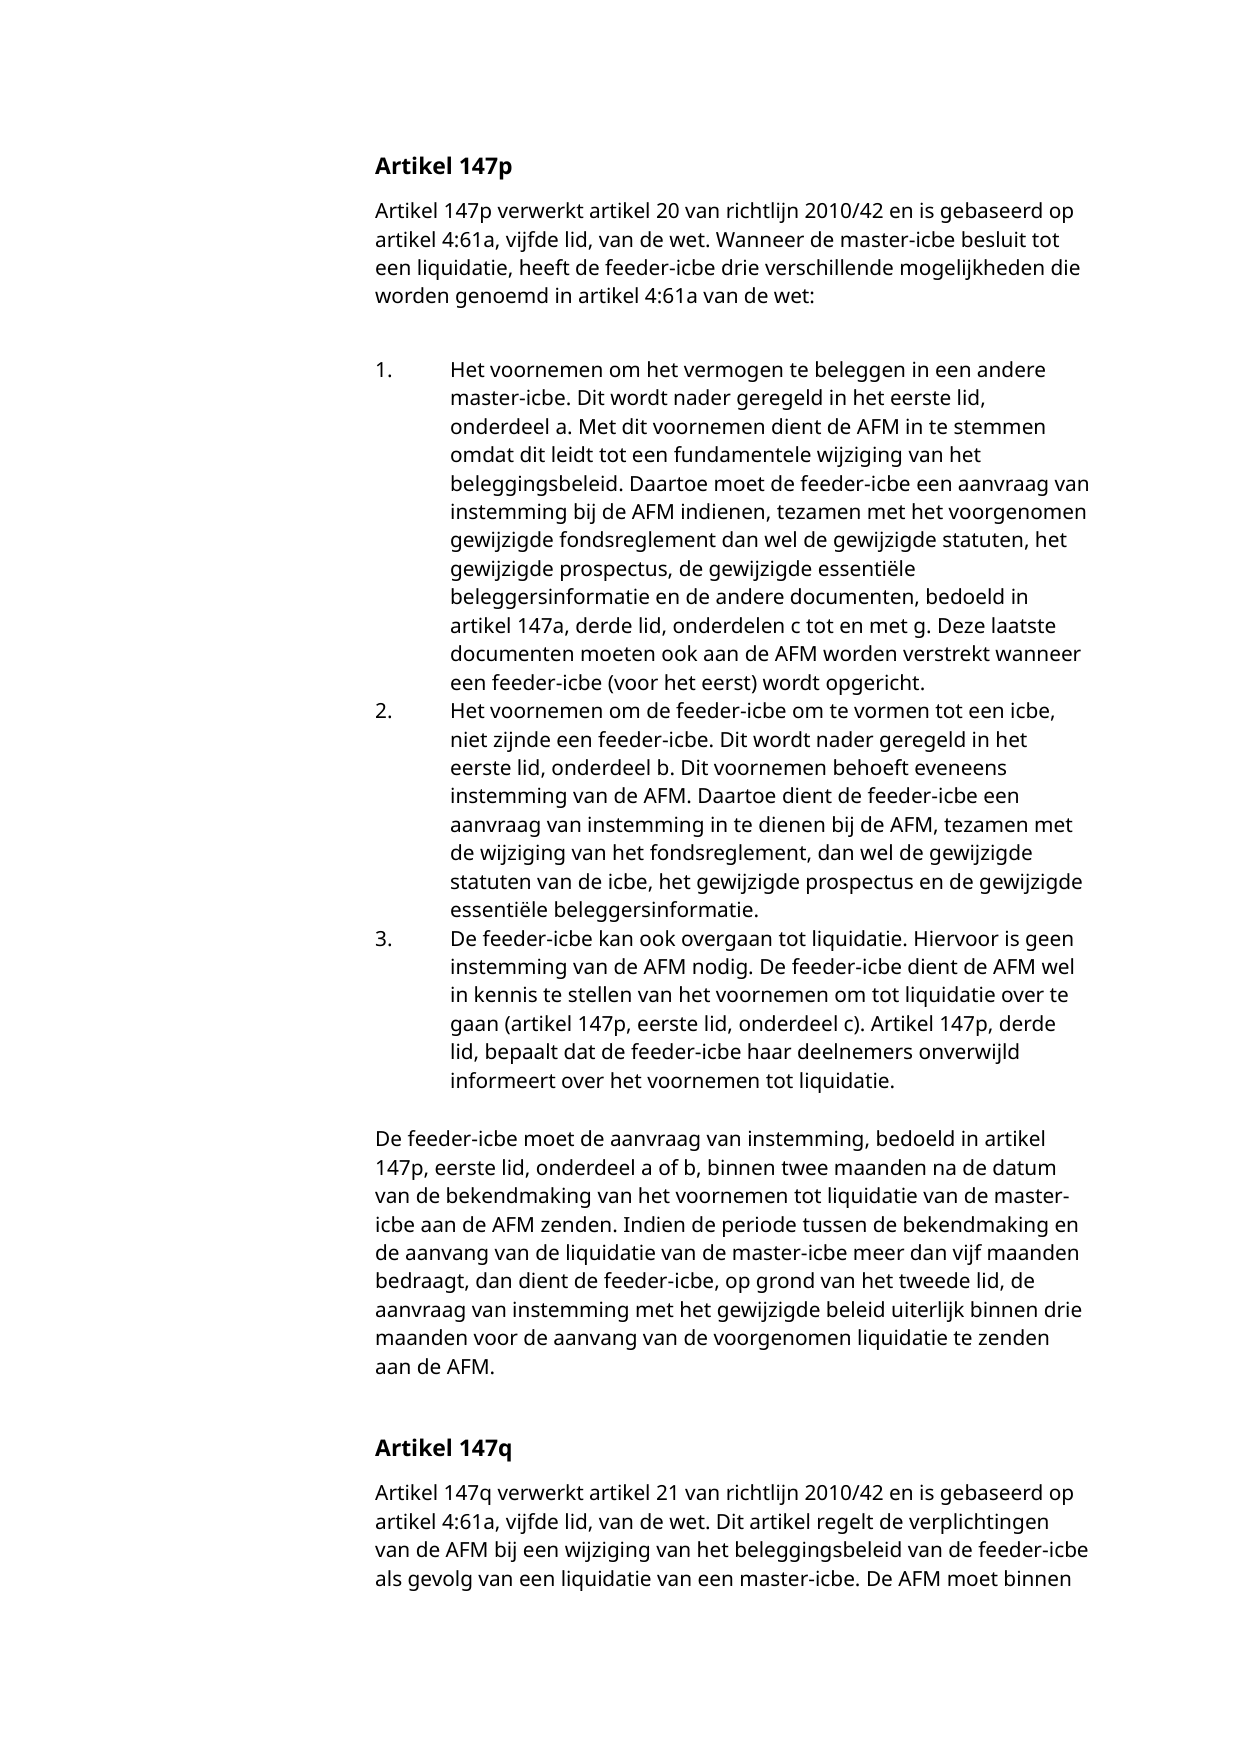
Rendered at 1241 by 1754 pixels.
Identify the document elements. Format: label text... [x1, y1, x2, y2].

list Het voornemen om de feeder-icbe om te vormen tot een icbe, niet zijnde een feeder-icbe. Dit wordt nader geregeld in het eerste lid, onderdeel b. Dit voornemen behoeft eveneens instemming van de AFM. Daartoe dient de feeder-icbe een aanvraag van instemming in te dienen bij de AFM, tezamen met de wijziging van het fondsreglement, dan wel de gewijzigde statuten van de icbe, het gewijzigde prospectus en de gewijzigde essentiële beleggersinformatie. [375, 696, 1090, 924]
subtitle Artikel 147p [375, 150, 1090, 181]
text Artikel 147q verwerkt artikel 21 van richtlijn 2010/42 en is gebaseerd op artikel 4:61a, vijfde lid, van de wet. Dit artikel regelt de verplichtingen van de AFM bij een wijziging van het beleggingsbeleid van de feeder-icbe als gevolg van een liquidatie van een master-icbe. De AFM moet binnen [375, 1478, 1090, 1592]
list De feeder-icbe kan ook overgaan tot liquidatie. Hiervoor is geen instemming van de AFM nodig. De feeder-icbe dient de AFM wel in kennis te stellen van het voornemen om tot liquidatie over te gaan (artikel 147p, eerste lid, onderdeel c). Artikel 147p, derde lid, bepaalt dat de feeder-icbe haar deelnemers onverwijld informeert over het voornemen tot liquidatie. [375, 924, 1090, 1094]
list Het voornemen om het vermogen te beleggen in een andere master-icbe. Dit wordt nader geregeld in het eerste lid, onderdeel a. Met dit voornemen dient de AFM in te stemmen omdat dit leidt tot een fundamentele wijziging van het beleggingsbeleid. Daartoe moet de feeder-icbe een aanvraag van instemming bij de AFM indienen, tezamen met het voorgenomen gewijzigde fondsreglement dan wel de gewijzigde statuten, het gewijzigde prospectus, de gewijzigde essentiële beleggersinformatie en de andere documenten, bedoeld in artikel 147a, derde lid, onderdelen c tot en met g. Deze laatste documenten moeten ook aan de AFM worden verstrekt wanneer een feeder-icbe (voor het eerst) wordt opgericht. [375, 355, 1090, 696]
subtitle Artikel 147q [375, 1432, 1090, 1463]
text Artikel 147p verwerkt artikel 20 van richtlijn 2010/42 en is gebaseerd op artikel 4:61a, vijfde lid, van de wet. Wanneer de master-icbe besluit tot een liquidatie, heeft de feeder-icbe drie verschillende mogelijkheden die worden genoemd in artikel 4:61a van de wet: [375, 196, 1090, 310]
text De feeder-icbe moet de aanvraag van instemming, bedoeld in artikel 147p, eerste lid, onderdeel a of b, binnen twee maanden na de datum van de bekendmaking van het voornemen tot liquidatie van de master-icbe aan de AFM zenden. Indien de periode tussen de bekendmaking en de aanvang van de liquidatie van de master-icbe meer dan vijf maanden bedraagt, dan dient de feeder-icbe, op grond van het tweede lid, de aanvraag van instemming met het gewijzigde beleid uiterlijk binnen drie maanden voor de aanvang van de voorgenomen liquidatie te zenden aan de AFM. [375, 1124, 1090, 1380]
